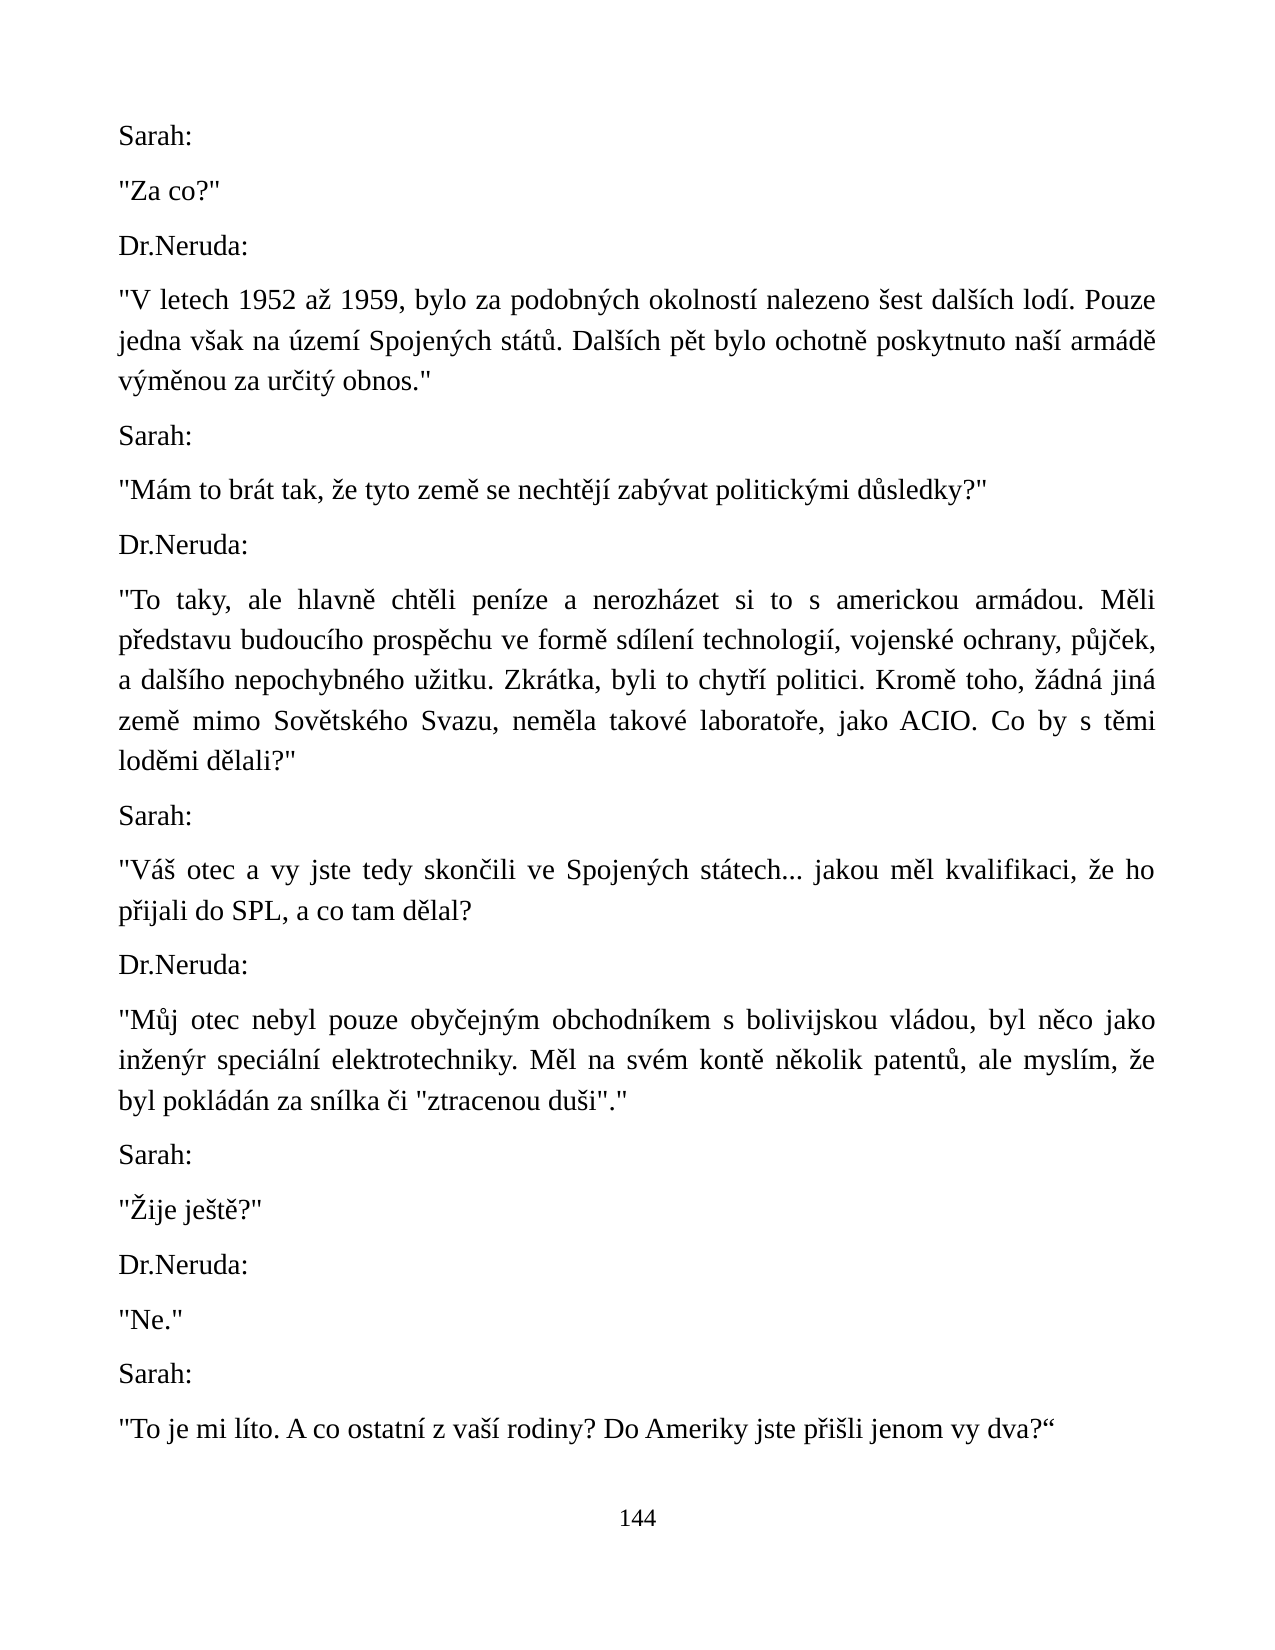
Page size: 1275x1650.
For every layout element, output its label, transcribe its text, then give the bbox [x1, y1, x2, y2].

text Sarah: [118, 798, 1157, 831]
text Sarah: [118, 1137, 1157, 1171]
text "To je mi líto. A co ostatní z vaší rodiny? Do Ameriky jste přišli jenom vy dva?“ [118, 1411, 1157, 1445]
text Dr.Neruda: [118, 228, 1157, 261]
text Sarah: [118, 1357, 1157, 1390]
text "V letech 1952 až 1959, bylo za podobných okolností nalezeno šest dalších lodí. Pouze jedna však na území Spojených států. Dalších pět bylo ochotně poskytnuto naší armádě výměnou za určitý obnos." [118, 282, 1157, 396]
text Sarah: [118, 118, 1157, 152]
text "Žije ještě?" [118, 1192, 1157, 1226]
text Dr.Neruda: [118, 1247, 1157, 1281]
text "To taky, ale hlavně chtěli peníze a nerozházet si to s americkou armádou. Měli představu budoucího prospěchu ve formě sdílení technologií, vojenské ochrany, půjček, a dalšího nepochybného užitku. Zkrátka, byli to chytří politici. Kromě toho, žádná jiná země mimo Sovětského Svazu, neměla takové laboratoře, jako ACIO. Co by s těmi loděmi dělali?" [118, 582, 1157, 776]
text Sarah: [118, 418, 1157, 451]
text "Váš otec a vy jste tedy skončili ve Spojených státech... jakou měl kvalifikaci, že ho přijali do SPL, a co tam dělal? [118, 852, 1157, 926]
text "Můj otec nebyl pouze obyčejným obchodníkem s bolivijskou vládou, byl něco jako inženýr speciální elektrotechniky. Měl na svém kontě několik patentů, ale myslím, že byl pokládán za snílka či "ztracenou duši"." [118, 1002, 1157, 1116]
text "Ne." [118, 1302, 1157, 1335]
text "Mám to brát tak, že tyto země se nechtějí zabývat politickými důsledky?" [118, 472, 1157, 506]
text "Za co?" [118, 173, 1157, 206]
text Dr.Neruda: [118, 527, 1157, 561]
text Dr.Neruda: [118, 947, 1157, 981]
